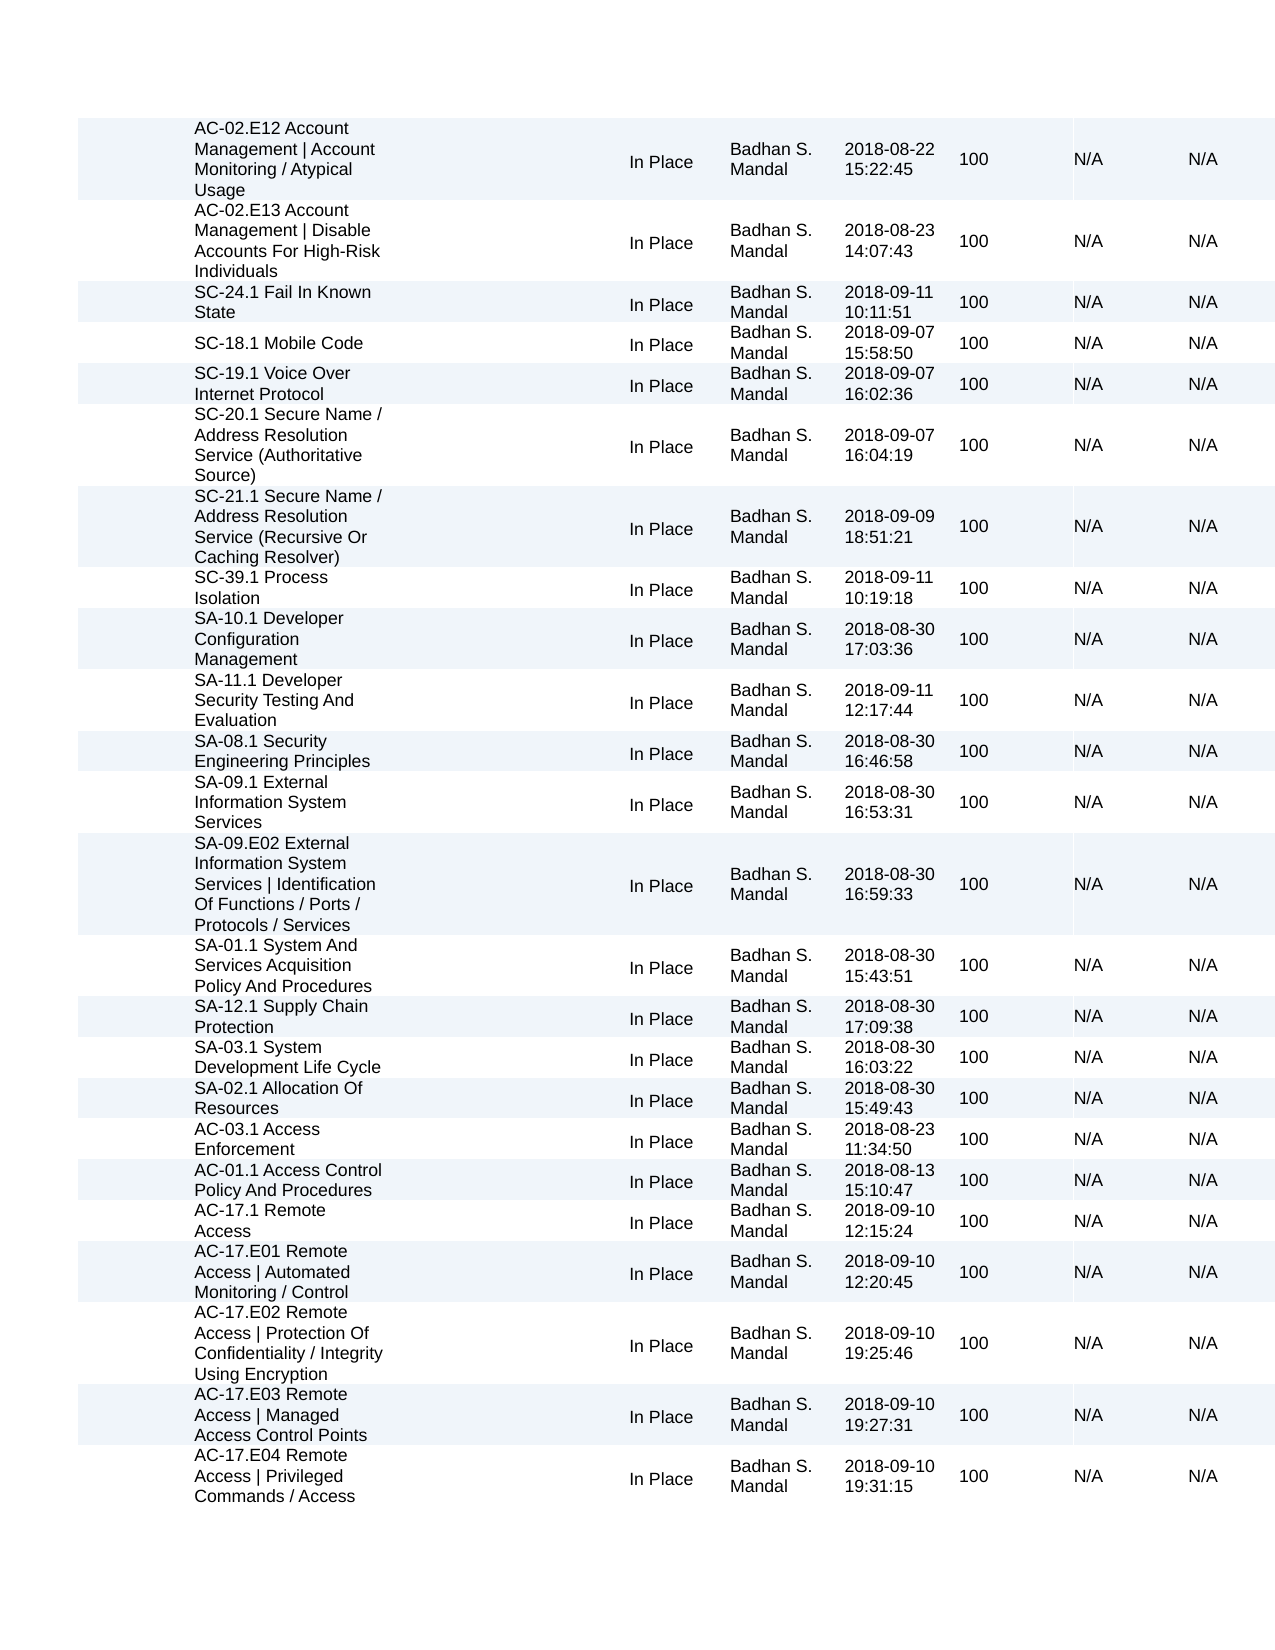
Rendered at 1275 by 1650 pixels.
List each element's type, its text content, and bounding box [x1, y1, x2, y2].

table_cell In Place [615, 200, 730, 281]
table_cell 2018-08-13 15:10:47 [844, 1159, 959, 1200]
table_cell 100 [959, 322, 1073, 363]
table_cell [78, 1200, 194, 1241]
table_cell N/A [1188, 1119, 1275, 1159]
table_cell In Place [615, 322, 730, 363]
table_cell N/A [1188, 1200, 1275, 1241]
table_cell [386, 1384, 501, 1445]
table_cell N/A [1188, 1078, 1275, 1118]
table_cell [78, 322, 194, 363]
table_cell N/A [1074, 1241, 1188, 1302]
table_cell 100 [959, 200, 1073, 281]
table_cell N/A [1188, 1159, 1275, 1200]
table_cell [386, 608, 501, 669]
table_cell N/A [1188, 1445, 1275, 1506]
table_cell [501, 118, 615, 200]
table_cell [78, 200, 194, 281]
table_cell In Place [615, 1384, 730, 1445]
table_cell Badhan S. Mandal [730, 731, 844, 771]
table_cell Badhan S. Mandal [730, 935, 844, 996]
table_cell [501, 1119, 615, 1159]
table_cell [78, 1159, 194, 1200]
table_cell 2018-09-07 16:02:36 [844, 363, 959, 404]
table_cell [386, 935, 501, 996]
table_cell In Place [615, 1159, 730, 1200]
table_cell [78, 1078, 194, 1118]
table_cell 2018-08-23 11:34:50 [844, 1119, 959, 1159]
table_cell In Place [615, 731, 730, 771]
table_cell In Place [615, 1200, 730, 1241]
table_cell [386, 118, 501, 200]
table_cell N/A [1074, 322, 1188, 363]
table_cell 2018-08-30 16:53:31 [844, 771, 959, 833]
table_cell N/A [1074, 1159, 1188, 1200]
table_cell In Place [615, 1078, 730, 1118]
table_cell [78, 731, 194, 771]
table_cell AC-01.1 Access Control Policy And Procedures [194, 1159, 386, 1200]
table_cell [501, 1241, 615, 1302]
table_cell Badhan S. Mandal [730, 118, 844, 200]
table_cell SA-09.1 External Information System Services [194, 771, 386, 833]
table_cell 2018-09-07 15:58:50 [844, 322, 959, 363]
table_cell Badhan S. Mandal [730, 1445, 844, 1506]
table_cell 100 [959, 935, 1073, 996]
table_cell In Place [615, 608, 730, 669]
table_cell [386, 404, 501, 486]
table_cell 2018-09-10 12:15:24 [844, 1200, 959, 1241]
table_cell Badhan S. Mandal [730, 1159, 844, 1200]
table_cell In Place [615, 567, 730, 608]
table_cell N/A [1074, 1445, 1188, 1506]
table_cell [386, 996, 501, 1037]
table_cell N/A [1074, 1078, 1188, 1118]
table_cell Badhan S. Mandal [730, 1200, 844, 1241]
table_cell SA-08.1 Security Engineering Principles [194, 731, 386, 771]
table_cell 2018-08-23 14:07:43 [844, 200, 959, 281]
table_cell 100 [959, 1078, 1073, 1118]
table_cell 100 [959, 731, 1073, 771]
table_cell 100 [959, 1445, 1073, 1506]
table_cell N/A [1074, 935, 1188, 996]
table_cell [501, 1200, 615, 1241]
table_cell N/A [1188, 935, 1275, 996]
table_cell 2018-09-09 18:51:21 [844, 486, 959, 567]
table_cell N/A [1188, 669, 1275, 731]
table_cell N/A [1188, 363, 1275, 404]
table_cell AC-02.E12 Account Management | Account Monitoring / Atypical Usage [194, 118, 386, 200]
table_cell [78, 935, 194, 996]
table_cell SA-12.1 Supply Chain Protection [194, 996, 386, 1037]
table_cell 100 [959, 771, 1073, 833]
table_cell N/A [1074, 1302, 1188, 1384]
table_cell [501, 567, 615, 608]
table_cell 2018-09-10 19:25:46 [844, 1302, 959, 1384]
table_cell N/A [1074, 1037, 1188, 1078]
table_cell [386, 567, 501, 608]
table_cell N/A [1074, 669, 1188, 731]
table_cell 100 [959, 486, 1073, 567]
table_cell 2018-08-30 16:46:58 [844, 731, 959, 771]
table_cell AC-02.E13 Account Management | Disable Accounts For High-Risk Individuals [194, 200, 386, 281]
table_cell [78, 118, 194, 200]
table_cell Badhan S. Mandal [730, 1384, 844, 1445]
table_cell Badhan S. Mandal [730, 996, 844, 1037]
table_cell 2018-08-30 16:03:22 [844, 1037, 959, 1078]
table_cell [386, 486, 501, 567]
table_cell [501, 1384, 615, 1445]
table_cell N/A [1074, 731, 1188, 771]
table_cell SA-09.E02 External Information System Services | Identification Of Functions / Ports / Protocols / Services [194, 833, 386, 935]
table_cell N/A [1188, 1384, 1275, 1445]
table_cell [501, 1302, 615, 1384]
table_cell 100 [959, 1119, 1073, 1159]
table_cell [78, 1119, 194, 1159]
table_cell 2018-08-30 16:59:33 [844, 833, 959, 935]
table_cell [78, 486, 194, 567]
table_cell 100 [959, 281, 1073, 322]
table_cell [386, 1241, 501, 1302]
table_cell 2018-08-30 17:03:36 [844, 608, 959, 669]
table_cell AC-17.E03 Remote Access | Managed Access Control Points [194, 1384, 386, 1445]
table_cell [386, 281, 501, 322]
table_cell SA-11.1 Developer Security Testing And Evaluation [194, 669, 386, 731]
table_cell 100 [959, 118, 1073, 200]
table_cell AC-17.E04 Remote Access | Privileged Commands / Access [194, 1445, 386, 1506]
table_cell SC-39.1 Process Isolation [194, 567, 386, 608]
table_cell 100 [959, 669, 1073, 731]
table_cell AC-03.1 Access Enforcement [194, 1119, 386, 1159]
table_cell [501, 833, 615, 935]
table_cell [78, 669, 194, 731]
table_cell N/A [1188, 567, 1275, 608]
table_cell 100 [959, 996, 1073, 1037]
table_cell N/A [1188, 731, 1275, 771]
table_cell N/A [1074, 118, 1188, 200]
table_cell Badhan S. Mandal [730, 1037, 844, 1078]
table_cell N/A [1188, 1241, 1275, 1302]
table_cell [501, 1037, 615, 1078]
table_cell SC-24.1 Fail In Known State [194, 281, 386, 322]
table_cell N/A [1074, 486, 1188, 567]
table_cell N/A [1074, 833, 1188, 935]
table_cell In Place [615, 1037, 730, 1078]
table_cell 2018-09-10 19:27:31 [844, 1384, 959, 1445]
table_cell [386, 1302, 501, 1384]
table_cell SC-19.1 Voice Over Internet Protocol [194, 363, 386, 404]
table_cell In Place [615, 1119, 730, 1159]
table_cell N/A [1188, 1302, 1275, 1384]
table_cell [501, 669, 615, 731]
table_cell [78, 567, 194, 608]
table_cell In Place [615, 118, 730, 200]
table_cell Badhan S. Mandal [730, 363, 844, 404]
table_cell SA-03.1 System Development Life Cycle [194, 1037, 386, 1078]
table_cell In Place [615, 771, 730, 833]
table_cell SC-20.1 Secure Name / Address Resolution Service (Authoritative Source) [194, 404, 386, 486]
table_cell 2018-08-22 15:22:45 [844, 118, 959, 200]
table_cell [501, 363, 615, 404]
table_cell [501, 935, 615, 996]
table_cell N/A [1074, 363, 1188, 404]
table_cell [386, 1445, 501, 1506]
table_cell N/A [1188, 1037, 1275, 1078]
table_cell In Place [615, 1445, 730, 1506]
table_cell In Place [615, 363, 730, 404]
table_cell [501, 1445, 615, 1506]
table_cell 2018-09-11 12:17:44 [844, 669, 959, 731]
table_cell Badhan S. Mandal [730, 771, 844, 833]
table_cell [386, 731, 501, 771]
table_cell N/A [1188, 404, 1275, 486]
table_cell 100 [959, 363, 1073, 404]
table_cell SA-10.1 Developer Configuration Management [194, 608, 386, 669]
table_cell N/A [1188, 118, 1275, 200]
table_cell 2018-09-07 16:04:19 [844, 404, 959, 486]
table_cell 2018-09-11 10:11:51 [844, 281, 959, 322]
table_cell Badhan S. Mandal [730, 1078, 844, 1118]
table_cell N/A [1074, 608, 1188, 669]
table_cell In Place [615, 1241, 730, 1302]
table_cell AC-17.E02 Remote Access | Protection Of Confidentiality / Integrity Using Encryption [194, 1302, 386, 1384]
table_cell [78, 404, 194, 486]
table_cell 100 [959, 567, 1073, 608]
table_cell [386, 669, 501, 731]
table_cell [386, 1037, 501, 1078]
table_cell Badhan S. Mandal [730, 322, 844, 363]
table_cell [501, 771, 615, 833]
table_cell 2018-08-30 15:49:43 [844, 1078, 959, 1118]
table_cell In Place [615, 935, 730, 996]
table_cell N/A [1188, 281, 1275, 322]
table_cell N/A [1074, 771, 1188, 833]
table_cell Badhan S. Mandal [730, 669, 844, 731]
table_cell [78, 608, 194, 669]
table_cell Badhan S. Mandal [730, 200, 844, 281]
table_cell 100 [959, 608, 1073, 669]
table_cell Badhan S. Mandal [730, 404, 844, 486]
table_cell 2018-09-11 10:19:18 [844, 567, 959, 608]
table_cell 2018-09-10 19:31:15 [844, 1445, 959, 1506]
table_cell AC-17.E01 Remote Access | Automated Monitoring / Control [194, 1241, 386, 1302]
table_cell N/A [1188, 200, 1275, 281]
table_cell 100 [959, 404, 1073, 486]
table_cell [501, 608, 615, 669]
table_cell [78, 281, 194, 322]
table_cell SC-21.1 Secure Name / Address Resolution Service (Recursive Or Caching Resolver) [194, 486, 386, 567]
table_cell [78, 833, 194, 935]
table_cell SA-02.1 Allocation Of Resources [194, 1078, 386, 1118]
table_cell N/A [1074, 200, 1188, 281]
table_cell [386, 1159, 501, 1200]
table_cell [386, 363, 501, 404]
table_cell [386, 1200, 501, 1241]
table_cell In Place [615, 669, 730, 731]
table_cell N/A [1188, 322, 1275, 363]
table_cell [501, 731, 615, 771]
table_cell 100 [959, 1200, 1073, 1241]
table_cell 2018-08-30 15:43:51 [844, 935, 959, 996]
table_cell [78, 996, 194, 1037]
table_cell Badhan S. Mandal [730, 1302, 844, 1384]
table_cell Badhan S. Mandal [730, 486, 844, 567]
table_cell In Place [615, 404, 730, 486]
table_cell 2018-09-10 12:20:45 [844, 1241, 959, 1302]
table_cell N/A [1188, 486, 1275, 567]
table_cell In Place [615, 486, 730, 567]
table_cell 2018-08-30 17:09:38 [844, 996, 959, 1037]
table_cell Badhan S. Mandal [730, 567, 844, 608]
table_cell Badhan S. Mandal [730, 1241, 844, 1302]
table_cell N/A [1074, 404, 1188, 486]
table_cell [78, 1302, 194, 1384]
table_cell 100 [959, 833, 1073, 935]
table_cell [501, 200, 615, 281]
table_cell N/A [1188, 771, 1275, 833]
table_cell N/A [1188, 833, 1275, 935]
table_cell 100 [959, 1159, 1073, 1200]
table_cell [386, 322, 501, 363]
table_cell N/A [1188, 608, 1275, 669]
table_cell Badhan S. Mandal [730, 1119, 844, 1159]
table_cell [501, 1078, 615, 1118]
table_cell In Place [615, 996, 730, 1037]
table_cell N/A [1074, 1384, 1188, 1445]
table_cell 100 [959, 1302, 1073, 1384]
table_cell [78, 771, 194, 833]
table_cell [501, 996, 615, 1037]
table_cell N/A [1074, 281, 1188, 322]
table_cell Badhan S. Mandal [730, 281, 844, 322]
table_cell [386, 1078, 501, 1118]
table_cell [386, 833, 501, 935]
table_cell [501, 486, 615, 567]
table_cell [501, 404, 615, 486]
table_cell [78, 1037, 194, 1078]
table_cell In Place [615, 281, 730, 322]
table_cell [78, 1241, 194, 1302]
table_cell [501, 281, 615, 322]
table_cell [78, 1445, 194, 1506]
table_cell [501, 322, 615, 363]
table_cell [501, 1159, 615, 1200]
table_cell Badhan S. Mandal [730, 833, 844, 935]
table_cell [78, 363, 194, 404]
table_cell [386, 200, 501, 281]
table_cell In Place [615, 833, 730, 935]
table_cell N/A [1188, 996, 1275, 1037]
table_cell [386, 771, 501, 833]
table_cell N/A [1074, 1200, 1188, 1241]
table_cell 100 [959, 1037, 1073, 1078]
table_cell 100 [959, 1241, 1073, 1302]
table_cell 100 [959, 1384, 1073, 1445]
table_cell [78, 1384, 194, 1445]
table_cell SC-18.1 Mobile Code [194, 322, 386, 363]
table_cell N/A [1074, 1119, 1188, 1159]
table_cell [386, 1119, 501, 1159]
table_cell N/A [1074, 567, 1188, 608]
table_cell SA-01.1 System And Services Acquisition Policy And Procedures [194, 935, 386, 996]
table_cell In Place [615, 1302, 730, 1384]
table_cell Badhan S. Mandal [730, 608, 844, 669]
table_cell AC-17.1 Remote Access [194, 1200, 386, 1241]
table_cell N/A [1074, 996, 1188, 1037]
